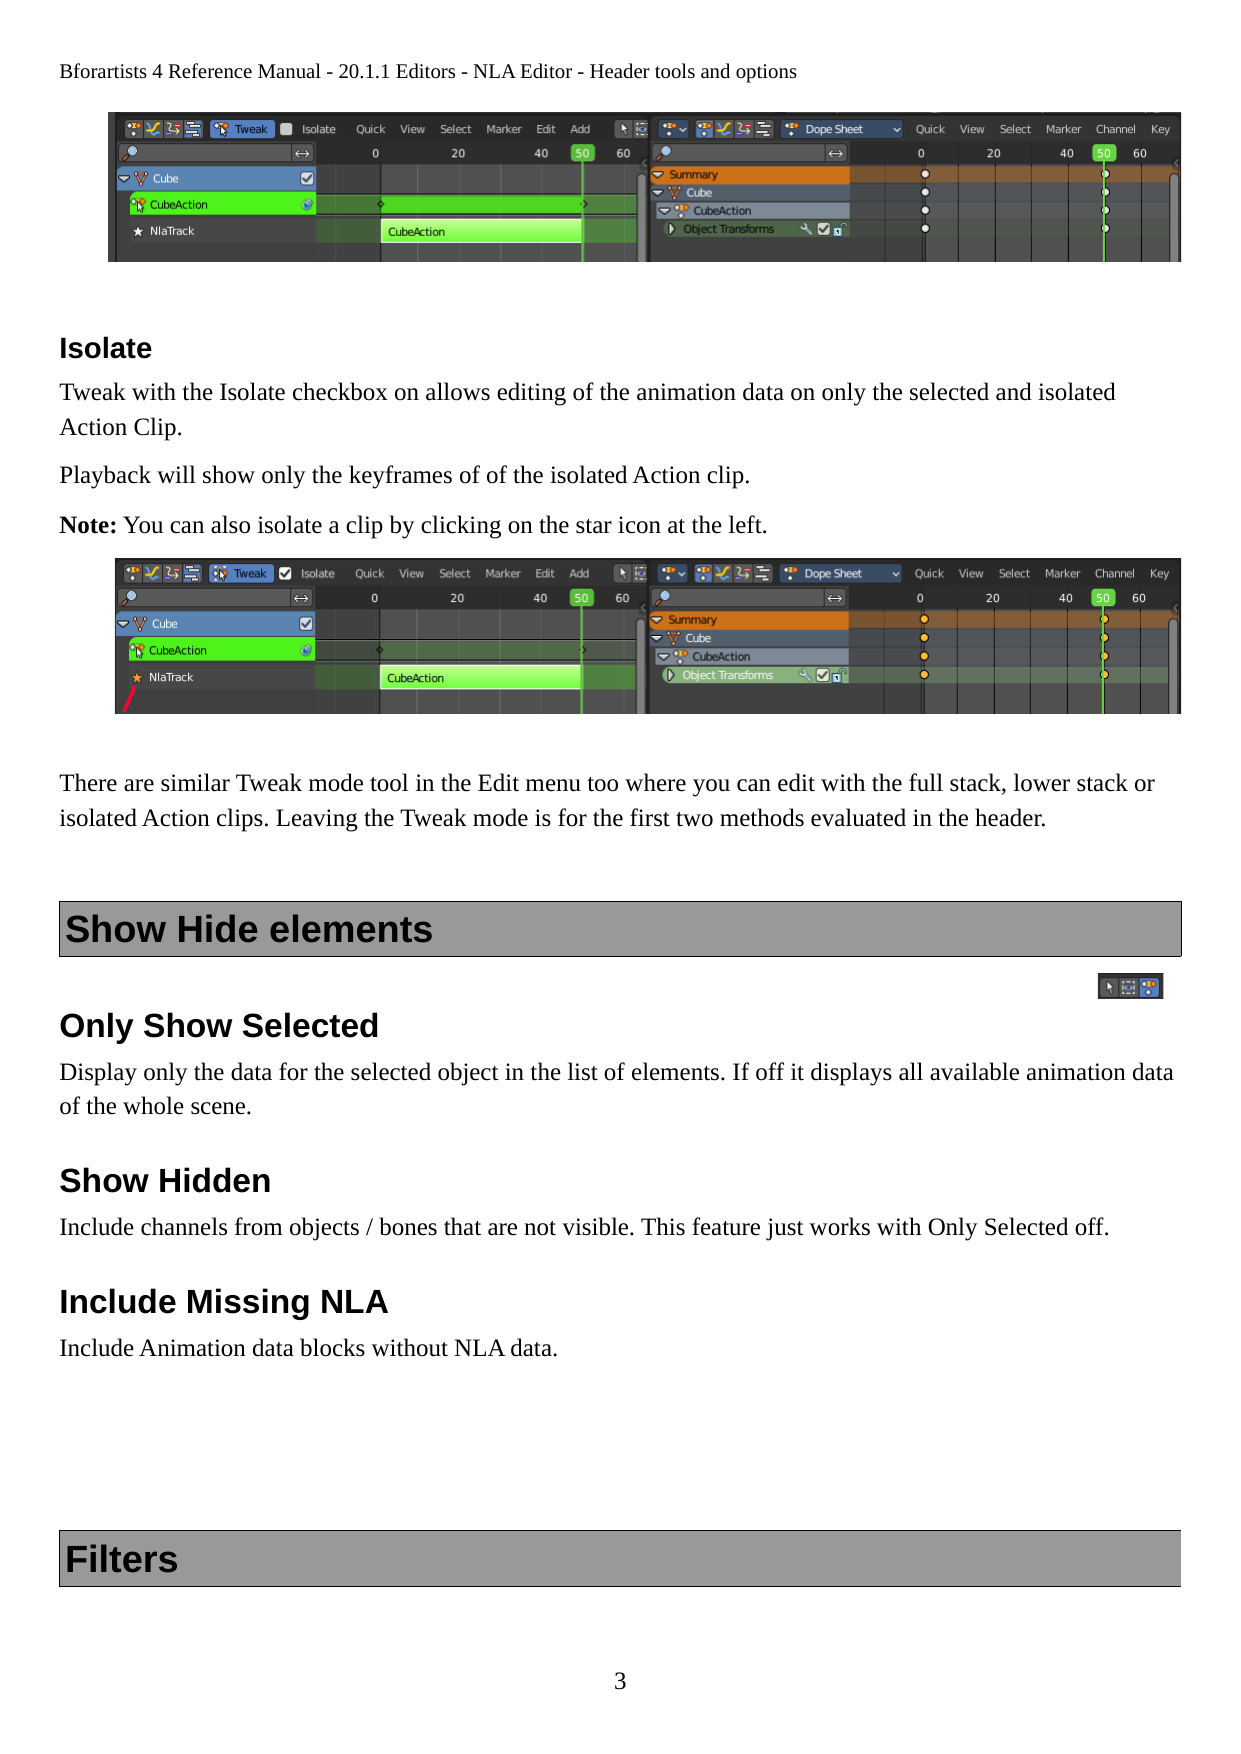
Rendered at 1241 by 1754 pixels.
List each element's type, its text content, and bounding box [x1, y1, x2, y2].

picture [108, 112, 1182, 262]
text Note: You can also isolate a clip by clicking on the star icon at the left. [59, 510, 1181, 538]
subtitle Only Show Selected [59, 1006, 1181, 1044]
text Tweak with the Isolate checkbox on allows editing of the animation data on only the selected and isolated Action Clip. [59, 377, 1181, 440]
subtitle Show Hidden [59, 1161, 1181, 1200]
text Playback will show only the keyframes of of the isolated Action clip. [59, 461, 1181, 489]
picture [114, 558, 1182, 714]
table_header Filters [60, 1531, 1181, 1586]
text Include channels from objects / bones that are not visible. This feature just works with Only Selected off. [59, 1212, 1181, 1241]
text There are similar Tweak mode tool in the Edit menu too where you can edit with the full stack, lower stack or isolated Action clips. Leaving the Tweak mode is for the first two methods evaluated in the header. [59, 768, 1181, 831]
text Display only the data for the selected object in the list of elements. If off it displays all available animation data of the whole scene. [59, 1057, 1181, 1120]
table_header Show Hide elements [60, 902, 1181, 956]
subtitle Isolate [59, 331, 1181, 364]
subtitle Include Missing NLA [59, 1282, 1181, 1321]
picture [1097, 973, 1164, 999]
text Include Animation data blocks without NLA data. [59, 1333, 1181, 1362]
